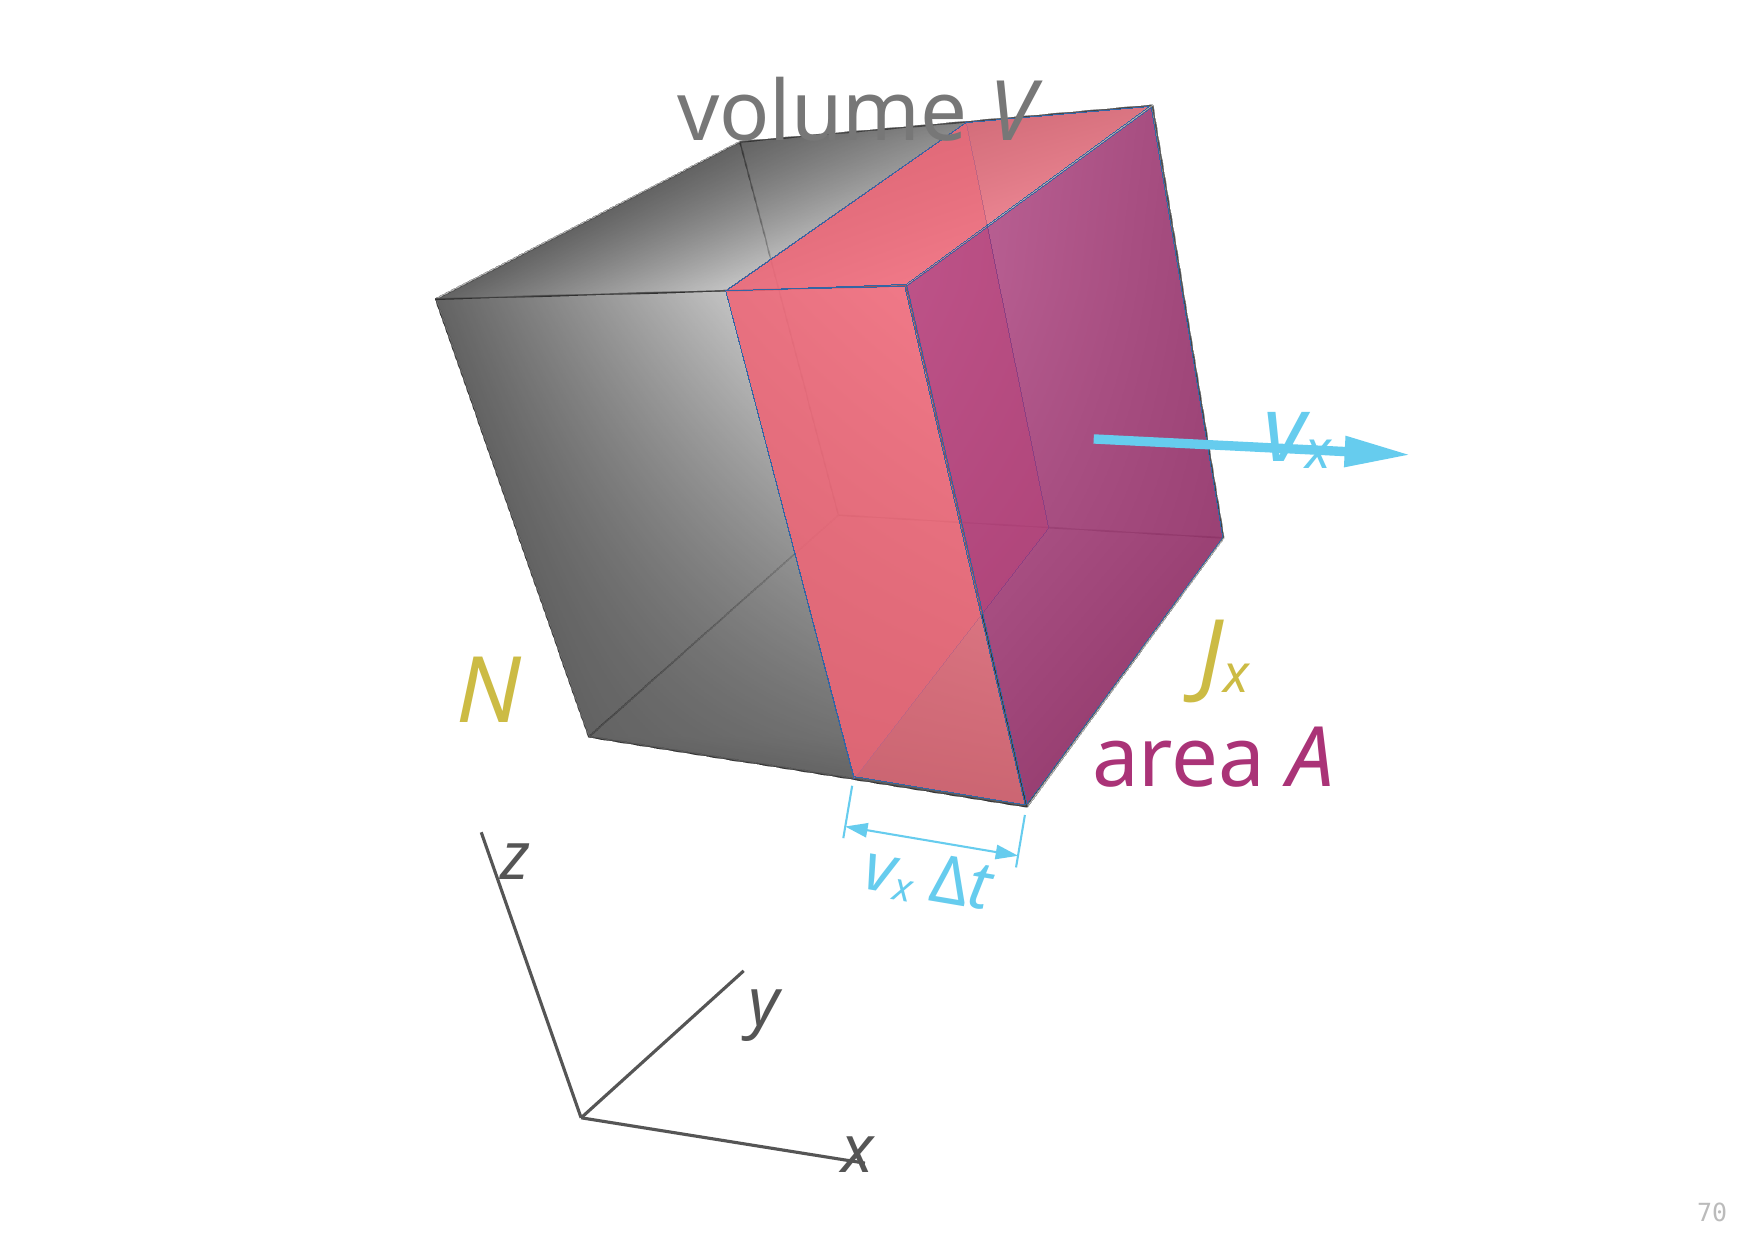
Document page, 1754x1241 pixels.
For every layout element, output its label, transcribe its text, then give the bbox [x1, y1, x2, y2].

text_box area A [1077, 689, 1343, 788]
text_box y [733, 946, 775, 1029]
text_box x [827, 1094, 868, 1176]
text_box N [441, 616, 544, 724]
text_box Jx [1183, 580, 1271, 687]
text_box z [486, 801, 525, 883]
text_box [725, 106, 1223, 805]
text_box volume V [662, 43, 1054, 142]
text_box vx [1248, 355, 1351, 463]
